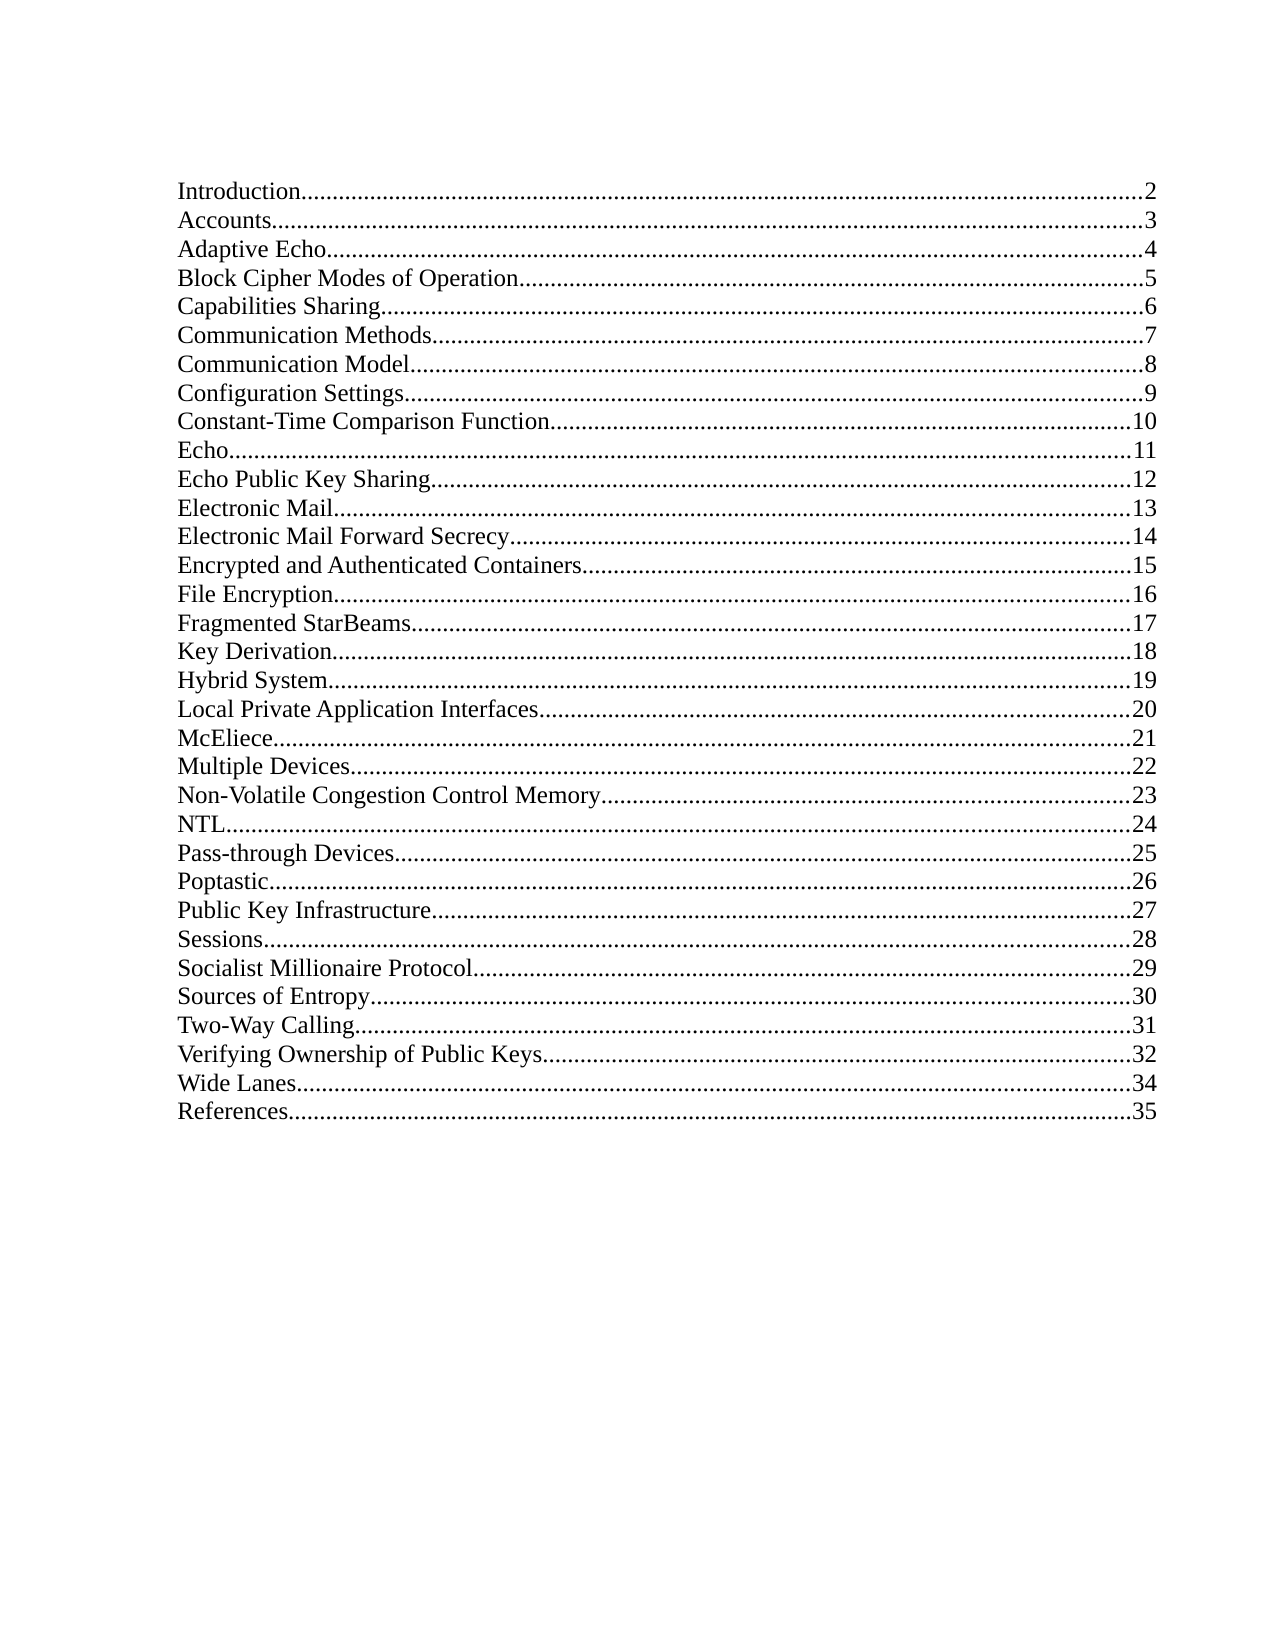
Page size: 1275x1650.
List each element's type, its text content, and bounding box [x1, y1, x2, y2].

text Fragmented StarBeams 17 [177, 608, 1157, 636]
text NTL 24 [177, 809, 1157, 838]
text Electronic Mail Forward Secrecy 14 [177, 521, 1157, 550]
text Non-Volatile Congestion Control Memory 23 [177, 780, 1157, 809]
text Communication Methods 7 [177, 320, 1157, 349]
text Wide Lanes 34 [177, 1068, 1157, 1096]
text Hybrid System 19 [177, 665, 1157, 694]
text Block Cipher Modes of Operation 5 [177, 263, 1157, 291]
text Electronic Mail 13 [177, 493, 1157, 521]
text Multiple Devices 22 [177, 751, 1157, 780]
text Poptastic 26 [177, 866, 1157, 895]
text McEliece 21 [177, 723, 1157, 751]
text Verifying Ownership of Public Keys 32 [177, 1039, 1157, 1068]
text Pass-through Devices 25 [177, 838, 1157, 866]
text Configuration Settings 9 [177, 378, 1157, 406]
text Communication Model 8 [177, 349, 1157, 378]
text Constant-Time Comparison Function 10 [177, 406, 1157, 435]
text Sources of Entropy 30 [177, 981, 1157, 1010]
text Key Derivation 18 [177, 636, 1157, 665]
text Encrypted and Authenticated Containers 15 [177, 550, 1157, 579]
text Sessions 28 [177, 924, 1157, 953]
text References 35 [177, 1096, 1157, 1125]
text File Encryption 16 [177, 579, 1157, 608]
text Introduction 2 [177, 176, 1157, 205]
text Accounts 3 [177, 205, 1157, 234]
text Two-Way Calling 31 [177, 1010, 1157, 1039]
text Capabilities Sharing 6 [177, 291, 1157, 320]
text Echo Public Key Sharing 12 [177, 464, 1157, 493]
text Local Private Application Interfaces 20 [177, 694, 1157, 723]
text Echo 11 [177, 435, 1157, 464]
text Adaptive Echo 4 [177, 234, 1157, 263]
text Socialist Millionaire Protocol 29 [177, 953, 1157, 981]
text Public Key Infrastructure 27 [177, 895, 1157, 924]
